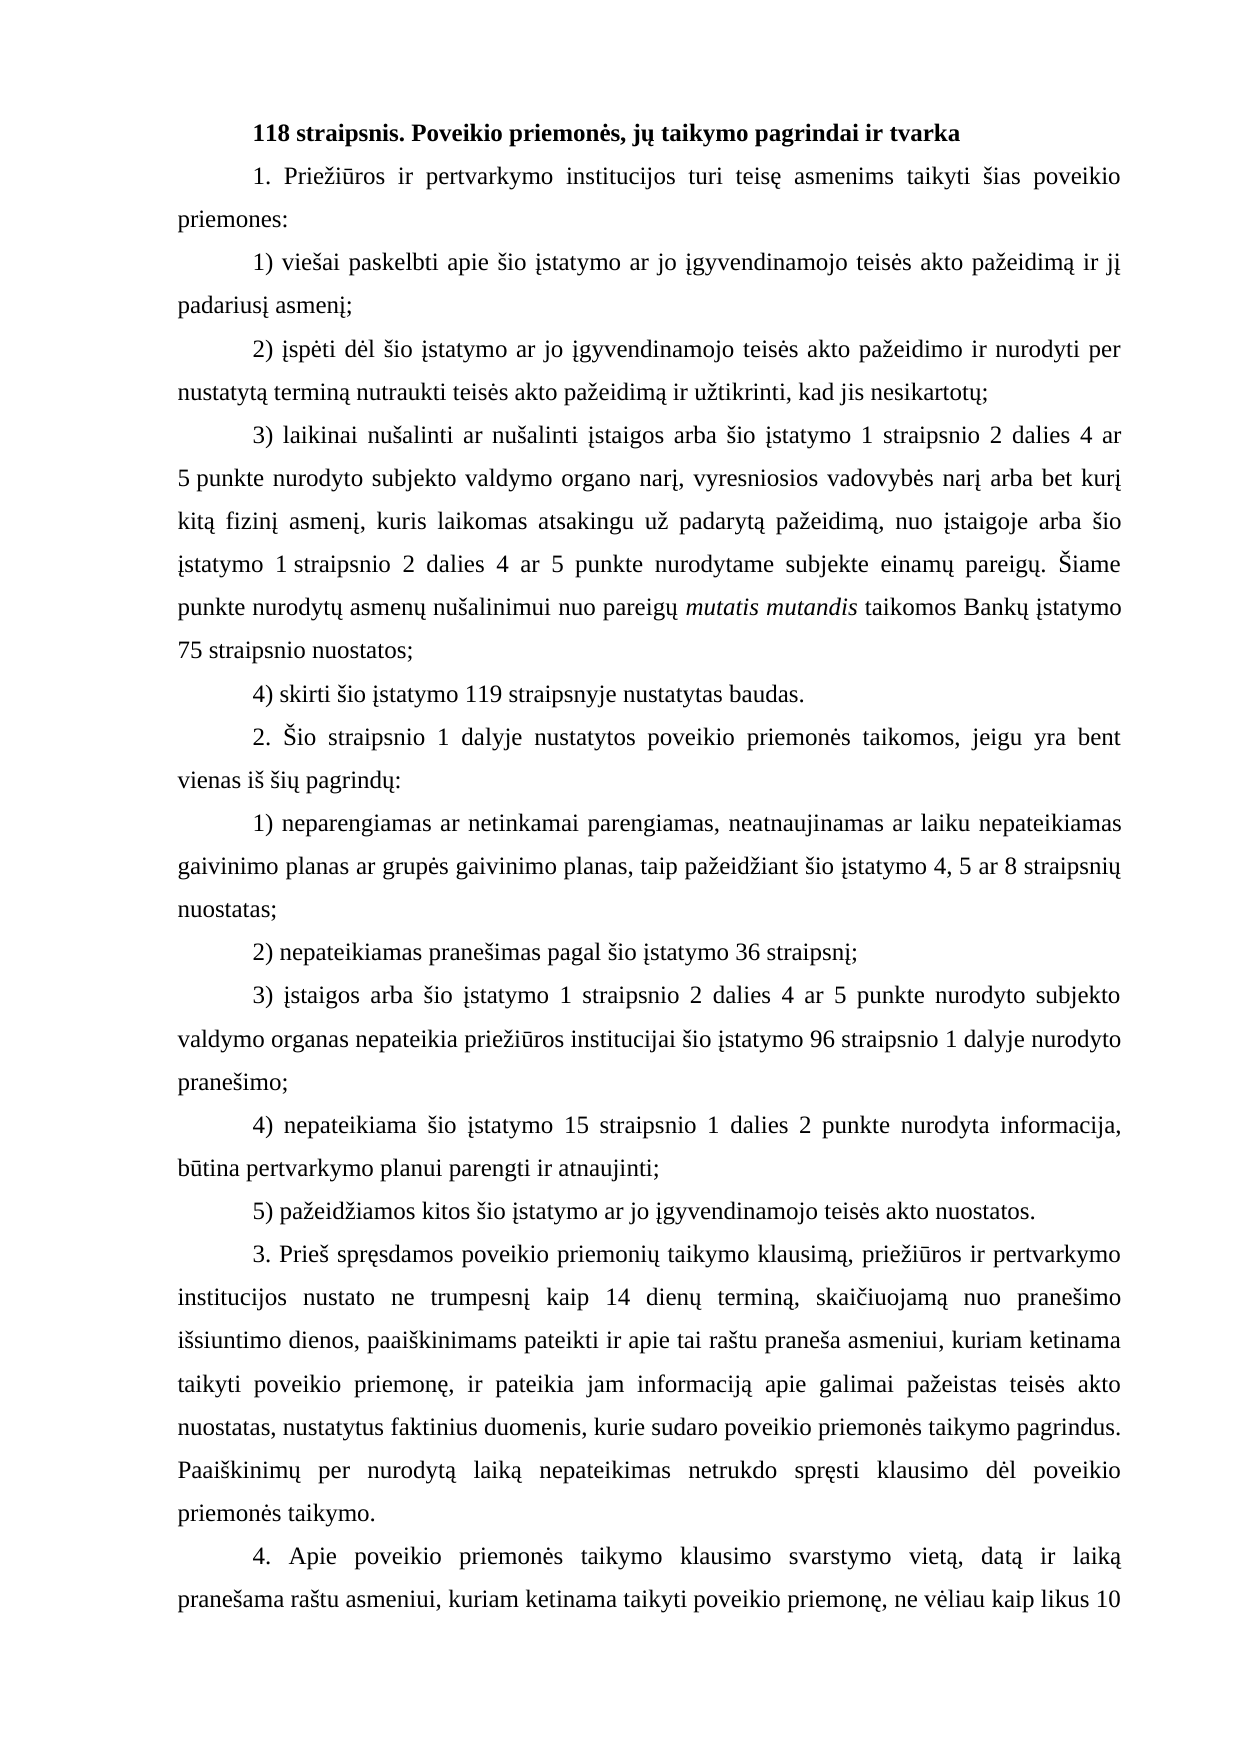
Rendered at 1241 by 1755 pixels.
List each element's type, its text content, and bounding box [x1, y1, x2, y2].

text 1. Priežiūros ir pertvarkymo institucijos turi teisę asmenims taikyti šias poveikio priemones: [177, 161, 1122, 233]
text 1) neparengiamas ar netinkamai parengiamas, neatnaujinamas ar laiku nepateikiamas gaivinimo planas ar grupės gaivinimo planas, taip pažeidžiant šio įstatymo 4, 5 ar 8 straipsnių nuostatas; [177, 808, 1122, 923]
text 3. Prieš spręsdamos poveikio priemonių taikymo klausimą, priežiūros ir pertvarkymo institucijos nustato ne trumpesnį kaip 14 dienų terminą, skaičiuojamą nuo pranešimo išsiuntimo dienos, paaiškinimams pateikti ir apie tai raštu praneša asmeniui, kuriam ketinama taikyti poveikio priemonę, ir pateikia jam informaciją apie galimai pažeistas teisės akto nuostatas, nustatytus faktinius duomenis, kurie sudaro poveikio priemonės taikymo pagrindus. Paaiškinimų per nurodytą laiką nepateikimas netrukdo spręsti klausimo dėl poveikio priemonės taikymo. [177, 1239, 1122, 1527]
text 4. Apie poveikio priemonės taikymo klausimo svarstymo vietą, datą ir laiką pranešama raštu asmeniui, kuriam ketinama taikyti poveikio priemonę, ne vėliau kaip likus 10 [177, 1541, 1122, 1613]
text 2) nepateikiamas pranešimas pagal šio įstatymo 36 straipsnį; [177, 937, 1122, 966]
text 4) skirti šio įstatymo 119 straipsnyje nustatytas baudas. [177, 679, 1122, 707]
text 3) laikinai nušalinti ar nušalinti įstaigos arba šio įstatymo 1 straipsnio 2 dalies 4 ar 5 punkte nurodyto subjekto valdymo organo narį, vyresniosios vadovybės narį arba bet kurį kitą fizinį asmenį, kuris laikomas atsakingu už padarytą pažeidimą, nuo įstaigoje arba šio įstatymo 1 straipsnio 2 dalies 4 ar 5 punkte nurodytame subjekte einamų pareigų. Šiame punkte nurodytų asmenų nušalinimui nuo pareigų mutatis mutandis taikomos Bankų įstatymo 75 straipsnio nuostatos; [177, 420, 1122, 664]
text 2) įspėti dėl šio įstatymo ar jo įgyvendinamojo teisės akto pažeidimo ir nurodyti per nustatytą terminą nutraukti teisės akto pažeidimą ir užtikrinti, kad jis nesikartotų; [177, 334, 1122, 406]
text 118 straipsnis. Poveikio priemonės, jų taikymo pagrindai ir tvarka [177, 118, 1122, 147]
text 1) viešai paskelbti apie šio įstatymo ar jo įgyvendinamojo teisės akto pažeidimą ir jį padariusį asmenį; [177, 247, 1122, 319]
text 4) nepateikiama šio įstatymo 15 straipsnio 1 dalies 2 punkte nurodyta informacija, būtina pertvarkymo planui parengti ir atnaujinti; [177, 1110, 1122, 1182]
text 5) pažeidžiamos kitos šio įstatymo ar jo įgyvendinamojo teisės akto nuostatos. [177, 1196, 1122, 1225]
text 2. Šio straipsnio 1 dalyje nustatytos poveikio priemonės taikomos, jeigu yra bent vienas iš šių pagrindų: [177, 722, 1122, 794]
text 3) įstaigos arba šio įstatymo 1 straipsnio 2 dalies 4 ar 5 punkte nurodyto subjekto valdymo organas nepateikia priežiūros institucijai šio įstatymo 96 straipsnio 1 dalyje nurodyto pranešimo; [177, 981, 1122, 1096]
